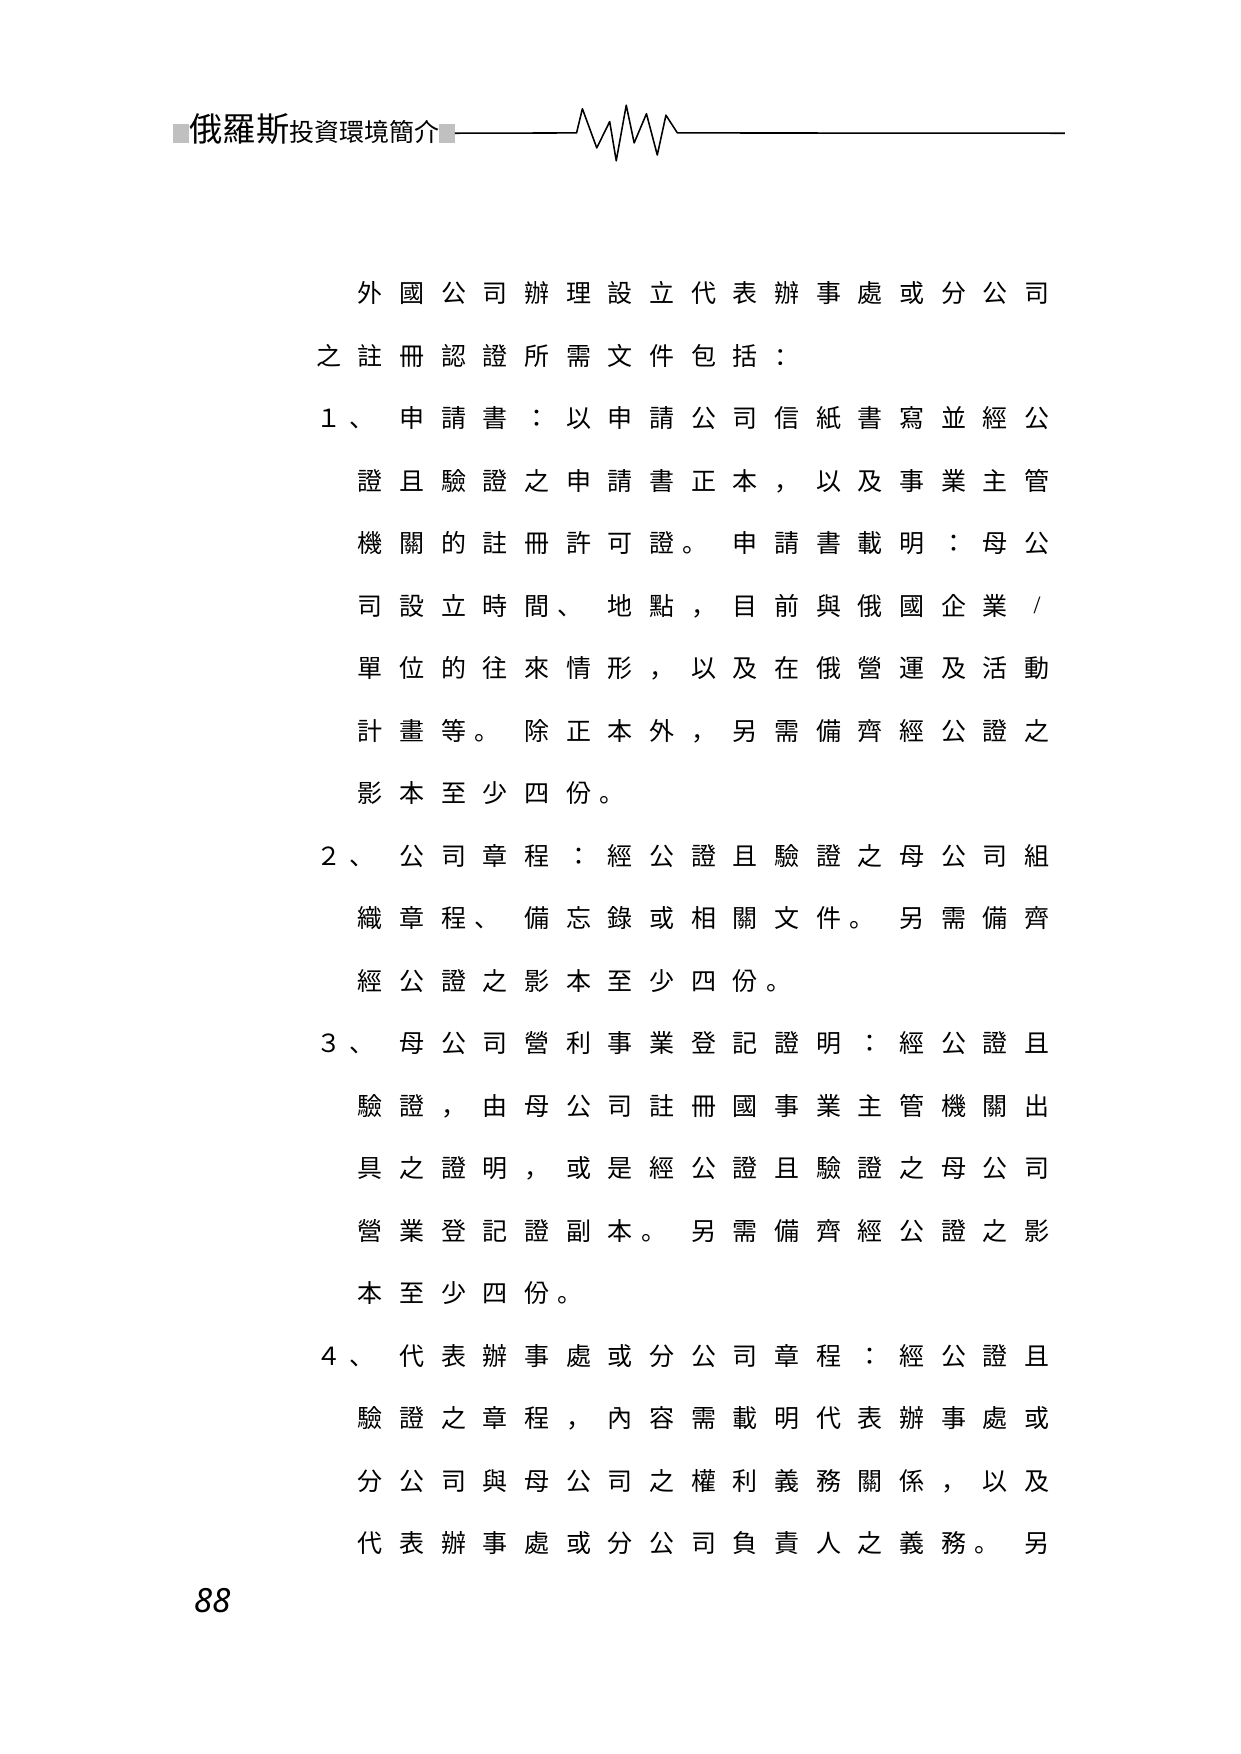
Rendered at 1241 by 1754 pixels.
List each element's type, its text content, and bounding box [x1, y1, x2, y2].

text ２、公司章程：經公證且驗證之母公司組織章程、備忘錄或相關文件。另需備齊經公證之影本至少四份。 [281, 813, 1058, 1000]
text ３、母公司營利事業登記證明：經公證且驗證，由母公司註冊國事業主管機關出具之證明，或是經公證且驗證之母公司營業登記證副本。另需備齊經公證之影本至少四份。 [281, 1000, 1058, 1313]
text 外國公司辦理設立代表辦事處或分公司之註冊認證所需文件包括： [281, 250, 1058, 375]
text １、申請書：以申請公司信紙書寫並經公證且驗證之申請書正本，以及事業主管機關的註冊許可證。申請書載明：母公司設立時間、地點，目前與俄國企業/單位的往來情形，以及在俄營運及活動計畫等。除正本外，另需備齊經公證之影本至少四份。 [281, 375, 1058, 813]
text ４、代表辦事處或分公司章程：經公證且驗證之章程，內容需載明代表辦事處或分公司與母公司之權利義務關係，以及代表辦事處或分公司負責人之義務。另 [281, 1313, 1058, 1563]
